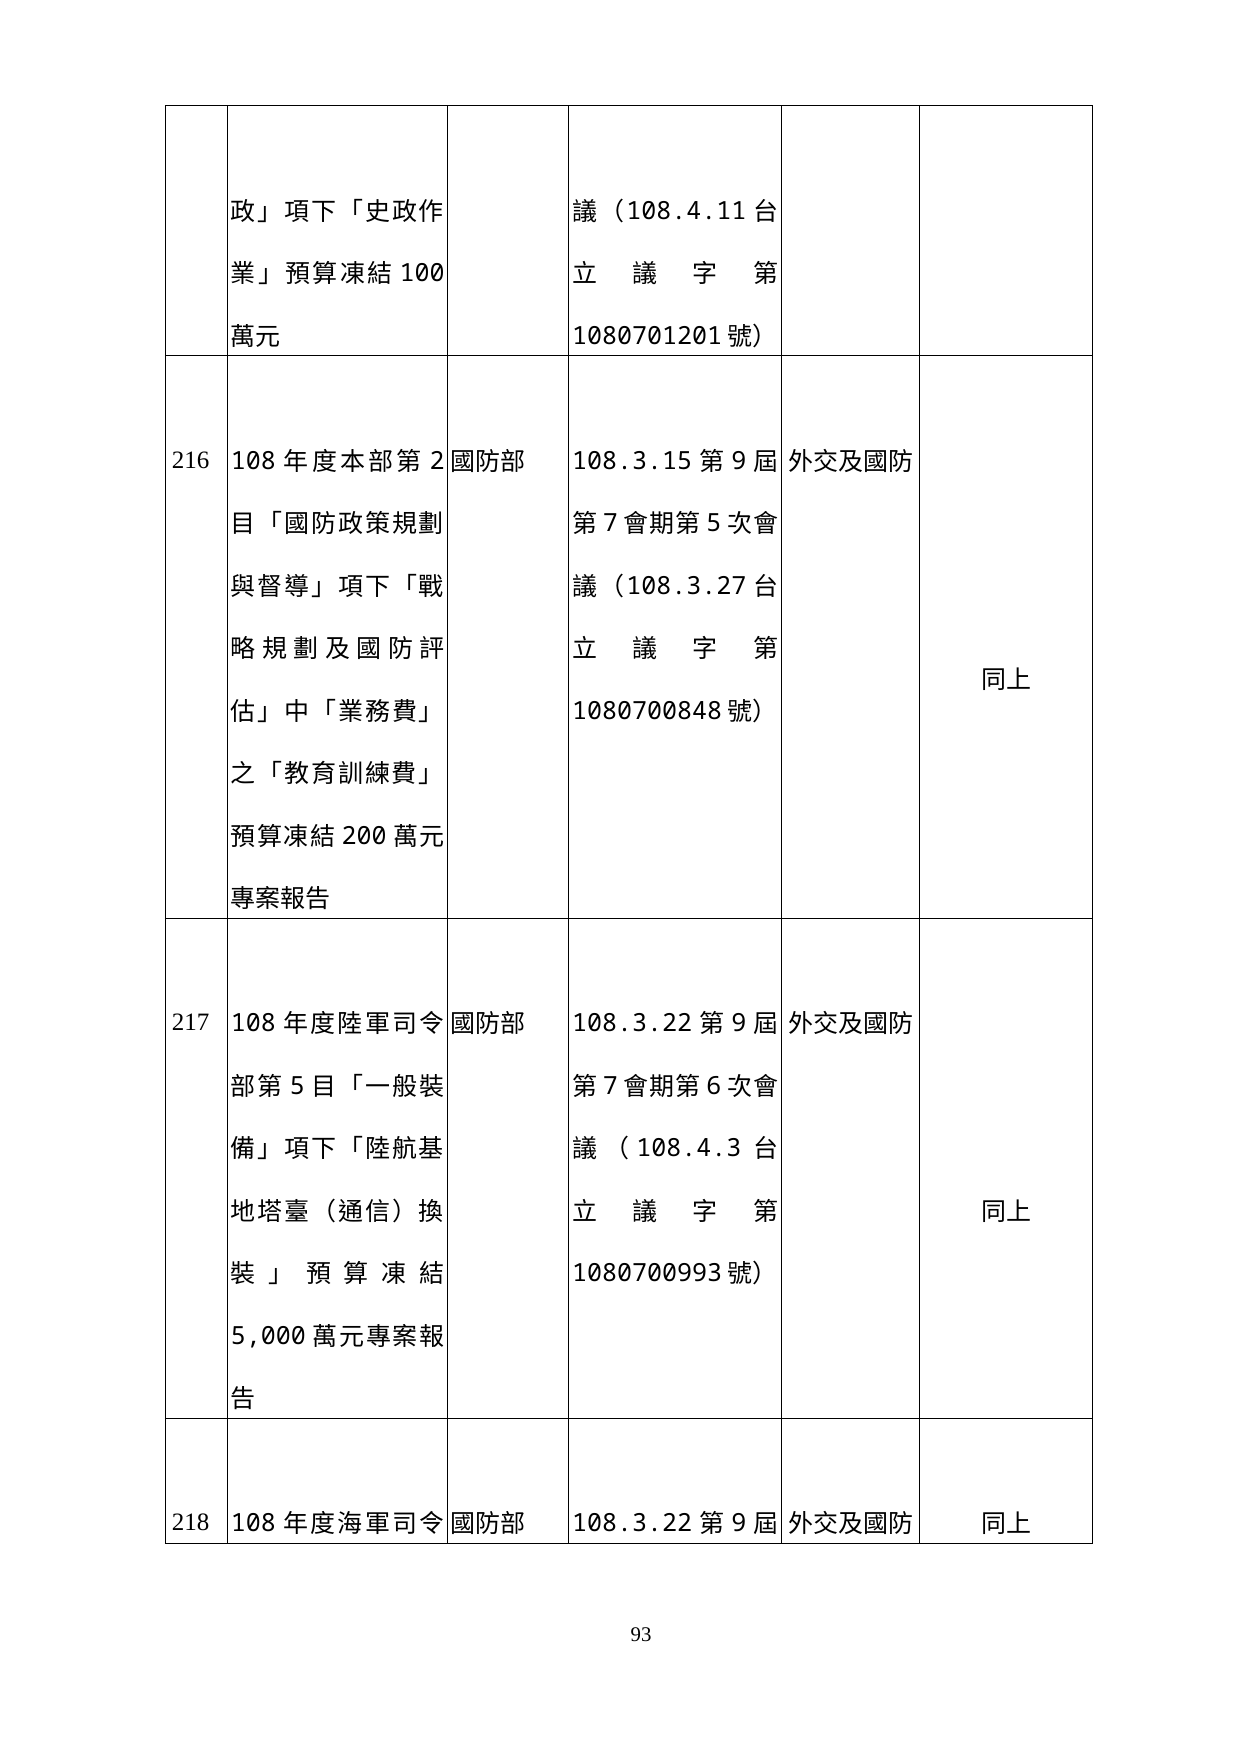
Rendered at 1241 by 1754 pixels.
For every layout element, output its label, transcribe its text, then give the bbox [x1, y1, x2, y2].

table_cell 外交及國防 [782, 919, 919, 1418]
table_cell 108.3.22第9屆第7會期第6次會議（108.4.3台立議字第1080700993號） [569, 919, 781, 1418]
table_cell [166, 919, 227, 1418]
table_cell [166, 1419, 227, 1543]
table_cell [448, 106, 568, 355]
table_cell 同上 [920, 356, 1092, 918]
table_cell 國防部 [448, 919, 568, 1418]
table_cell 108年度海軍司令 [228, 1419, 447, 1543]
table_cell 108年度本部第2目「國防政策規劃與督導」項下「戰略規劃及國防評估」中「業務費」之「教育訓練費」預算凍結200萬元專案報告 [228, 356, 447, 918]
table_cell [166, 356, 227, 918]
table_cell 同上 [920, 1419, 1092, 1543]
table_cell 政」項下「史政作業」預算凍結100萬元 [228, 106, 447, 355]
table_cell 108.3.15第9屆第7會期第5次會議（108.3.27台立議字第1080700848號） [569, 356, 781, 918]
table_cell 外交及國防 [782, 356, 919, 918]
table_cell 同上 [920, 919, 1092, 1418]
table_cell 108年度陸軍司令部第5目「一般裝備」項下「陸航基地塔臺（通信）換裝」預算凍結5,000萬元專案報告 [228, 919, 447, 1418]
table_cell [782, 106, 919, 355]
table_cell 議（108.4.11台立議字第1080701201號） [569, 106, 781, 355]
table_cell 外交及國防 [782, 1419, 919, 1543]
table_cell [920, 106, 1092, 355]
table_cell 國防部 [448, 1419, 568, 1543]
table_cell 國防部 [448, 356, 568, 918]
table_cell 108.3.22第9屆 [569, 1419, 781, 1543]
table_cell [166, 106, 227, 355]
